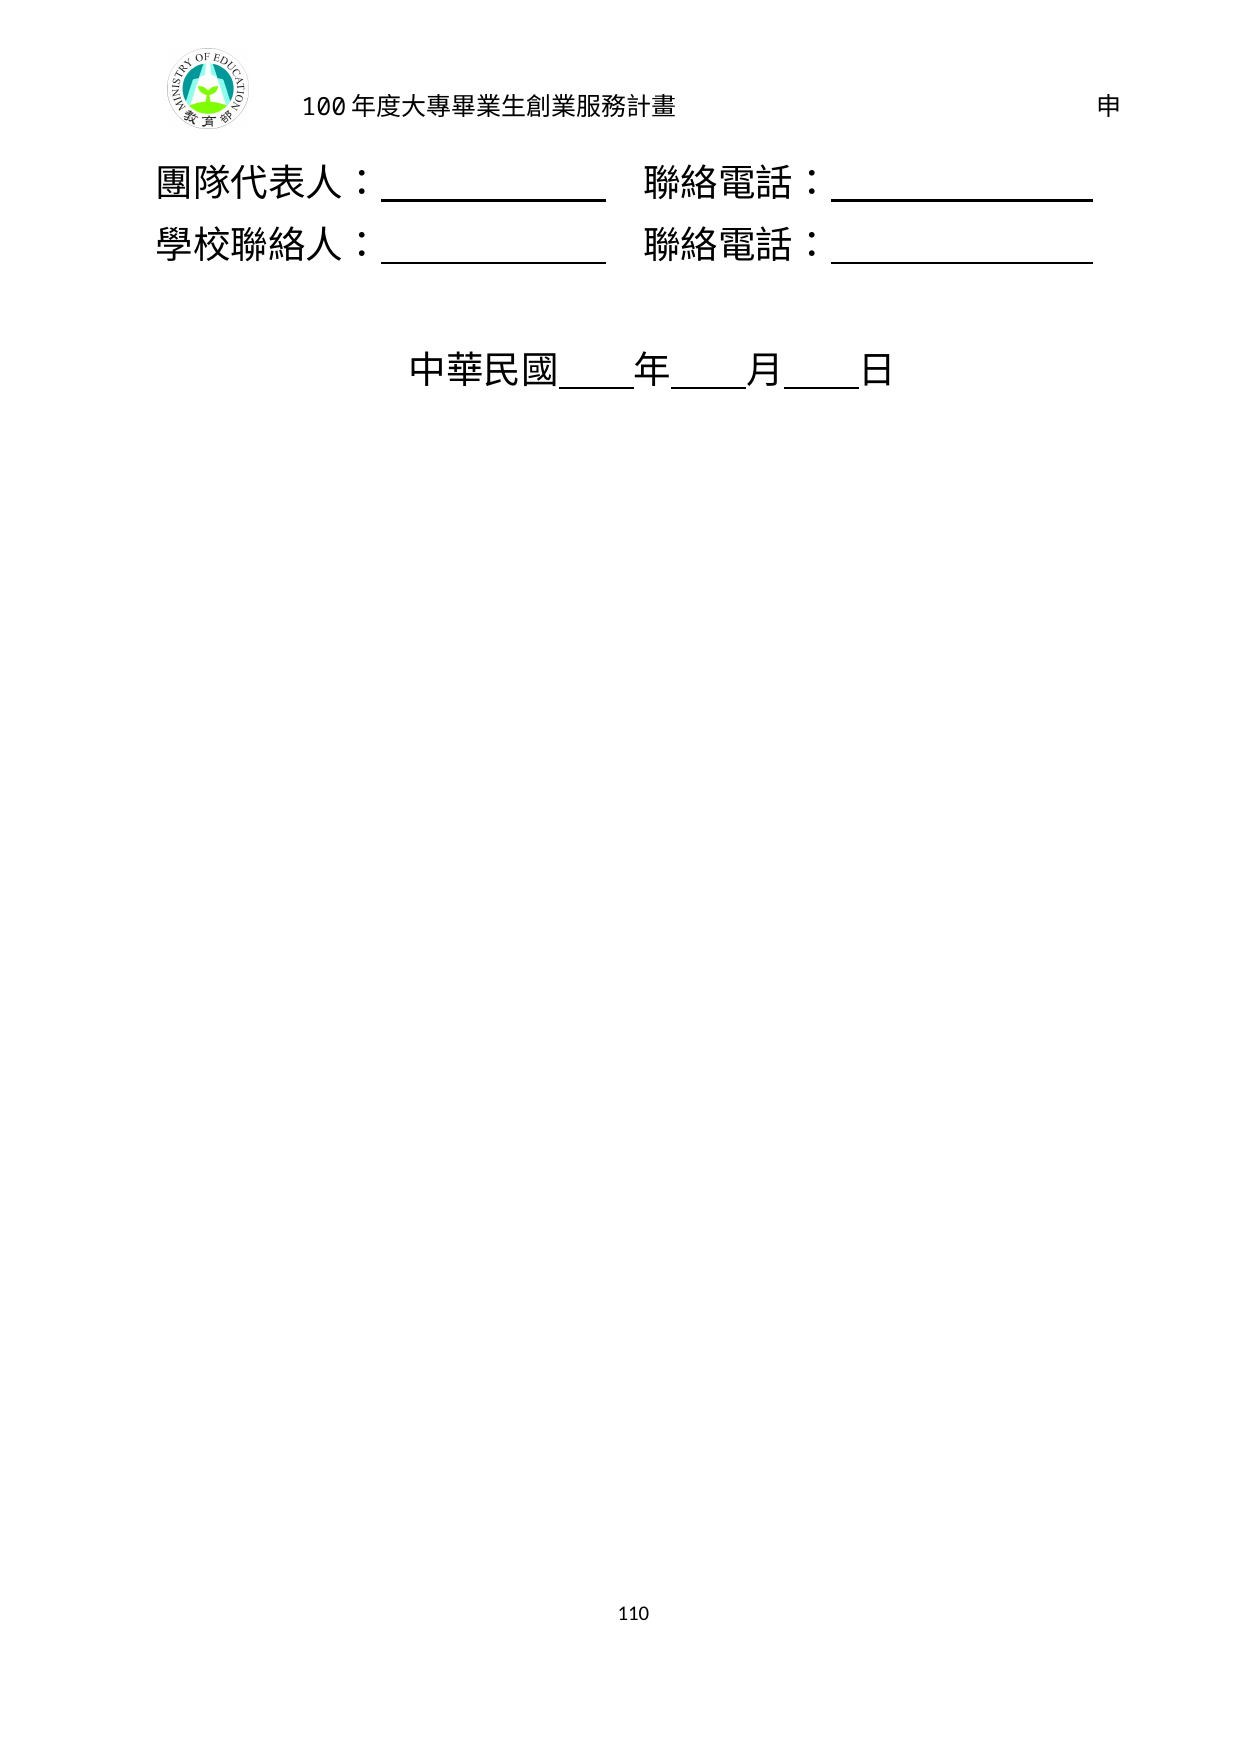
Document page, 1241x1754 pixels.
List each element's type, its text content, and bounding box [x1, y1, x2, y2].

text 中華民國 年 月 日 [118, 326, 1186, 388]
text 學校聯絡人： 聯絡電話： [118, 201, 1186, 263]
text 團隊代表人： 聯絡電話： [118, 138, 1186, 201]
